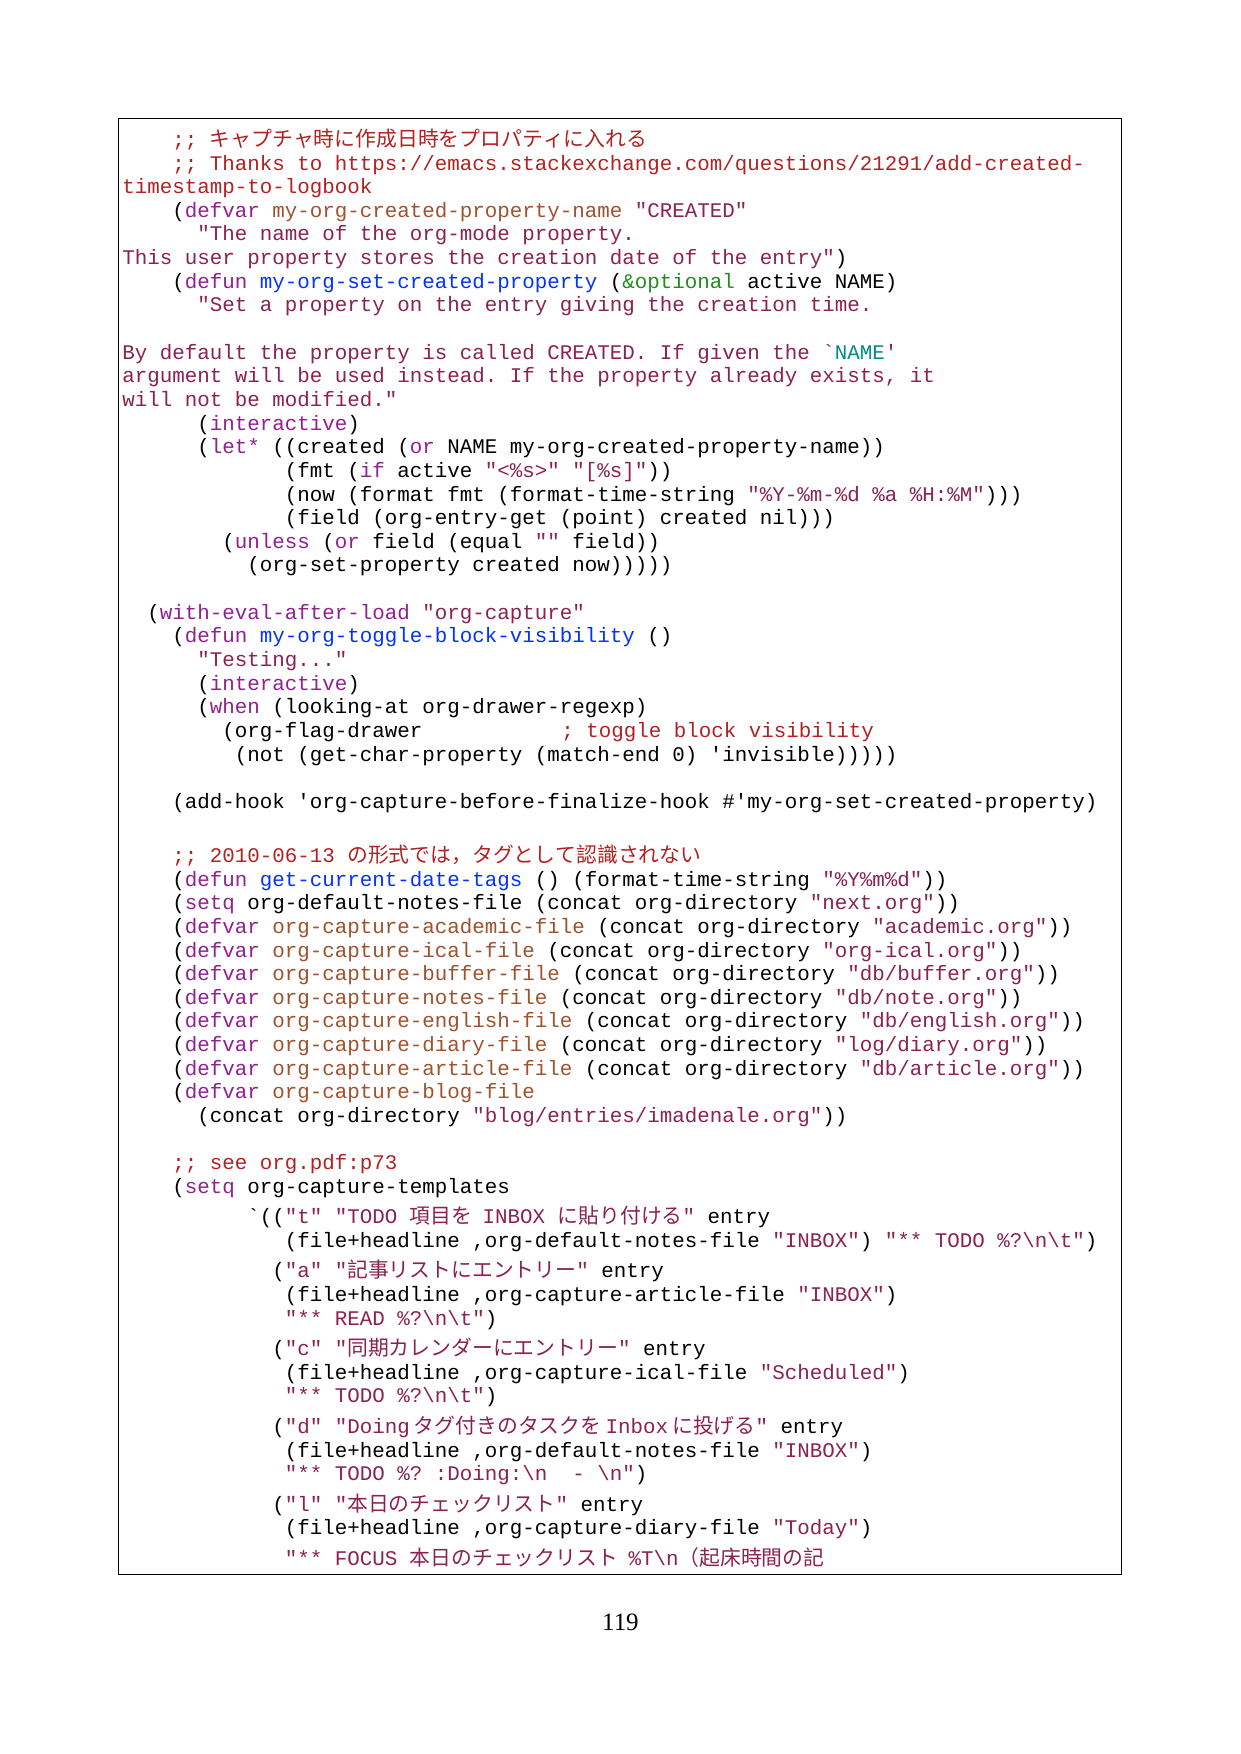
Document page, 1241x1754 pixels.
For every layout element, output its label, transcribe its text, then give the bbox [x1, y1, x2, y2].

text (when (looking-at org-drawer-regexp) [119, 692, 1121, 716]
text (add-hook 'org-capture-before-finalize-hook #'my-org-set-created-property) [119, 787, 1121, 811]
text "** READ %?\n\t") [119, 1304, 1121, 1327]
text (defun my-org-toggle-block-visibility () [119, 621, 1121, 645]
text (let* ((created (or NAME my-org-created-property-name)) [119, 432, 1121, 456]
text (defun my-org-set-created-property (&optional active NAME) [119, 267, 1121, 290]
text (file+headline ,org-capture-diary-file "Today") [119, 1513, 1121, 1537]
text "Set a property on the entry giving the creation time. [119, 290, 1121, 314]
text (interactive) [119, 409, 1121, 432]
text ;; Thanks to https://emacs.stackexchange.com/questions/21291/add-created-timestamp-to-logbook [119, 148, 1121, 196]
text ;; 2010-06-13 の形式では，タグとして認識されない [119, 834, 1121, 865]
text (defvar org-capture-academic-file (concat org-directory "academic.org")) [119, 912, 1121, 936]
text (org-set-property created now))))) [119, 551, 1121, 574]
text (setq org-capture-templates [119, 1172, 1121, 1196]
text (file+headline ,org-capture-ical-file "Scheduled") [119, 1358, 1121, 1382]
text ("d" "Doingタグ付きのタスクをInboxに投げる" entry [119, 1405, 1121, 1436]
text (unless (or field (equal "" field)) [119, 527, 1121, 551]
text ("a" "記事リストにエントリー" entry [119, 1250, 1121, 1280]
text (org-flag-drawer ; toggle block visibility [119, 716, 1121, 740]
text (defvar org-capture-diary-file (concat org-directory "log/diary.org")) [119, 1030, 1121, 1054]
text By default the property is called CREATED. If given the `NAME' [119, 338, 1121, 361]
text (defvar org-capture-buffer-file (concat org-directory "db/buffer.org")) [119, 959, 1121, 983]
text (with-eval-after-load "org-capture" [119, 598, 1121, 621]
text (concat org-directory "blog/entries/imadenale.org")) [119, 1101, 1121, 1125]
text "The name of the org-mode property. [119, 219, 1121, 243]
text (defvar org-capture-english-file (concat org-directory "db/english.org")) [119, 1007, 1121, 1030]
text (not (get-char-property (match-end 0) 'invisible))))) [119, 740, 1121, 763]
text (file+headline ,org-default-notes-file "INBOX") [119, 1436, 1121, 1459]
text ;; see org.pdf:p73 [119, 1148, 1121, 1172]
text will not be modified." [119, 385, 1121, 409]
text "** FOCUS 本日のチェックリスト %T\n（起床時間の記 [119, 1537, 1121, 1574]
text "** TODO %? :Doing:\n - \n") [119, 1459, 1121, 1483]
text (interactive) [119, 669, 1121, 692]
text (setq org-default-notes-file (concat org-directory "next.org")) [119, 888, 1121, 912]
text (defvar my-org-created-property-name "CREATED" [119, 196, 1121, 219]
text (defun get-current-date-tags () (format-time-string "%Y%m%d")) [119, 865, 1121, 888]
text (field (org-entry-get (point) created nil))) [119, 503, 1121, 527]
text "** TODO %?\n\t") [119, 1382, 1121, 1405]
text (defvar org-capture-notes-file (concat org-directory "db/note.org")) [119, 983, 1121, 1007]
text This user property stores the creation date of the entry") [119, 243, 1121, 267]
text argument will be used instead. If the property already exists, it [119, 361, 1121, 385]
text ;; キャプチャ時に作成日時をプロパティに入れる [119, 119, 1121, 148]
text (defvar org-capture-article-file (concat org-directory "db/article.org")) [119, 1054, 1121, 1077]
text (file+headline ,org-default-notes-file "INBOX") "** TODO %?\n\t") [119, 1226, 1121, 1250]
text `(("t" "TODO 項目を INBOX に貼り付ける" entry [119, 1196, 1121, 1226]
text (defvar org-capture-ical-file (concat org-directory "org-ical.org")) [119, 936, 1121, 959]
text ("l" "本日のチェックリスト" entry [119, 1483, 1121, 1513]
text ("c" "同期カレンダーにエントリー" entry [119, 1327, 1121, 1358]
text (now (format fmt (format-time-string "%Y-%m-%d %a %H:%M"))) [119, 479, 1121, 503]
text (defvar org-capture-blog-file [119, 1077, 1121, 1101]
text (fmt (if active "<%s>" "[%s]")) [119, 456, 1121, 479]
text (file+headline ,org-capture-article-file "INBOX") [119, 1280, 1121, 1304]
text "Testing..." [119, 645, 1121, 669]
